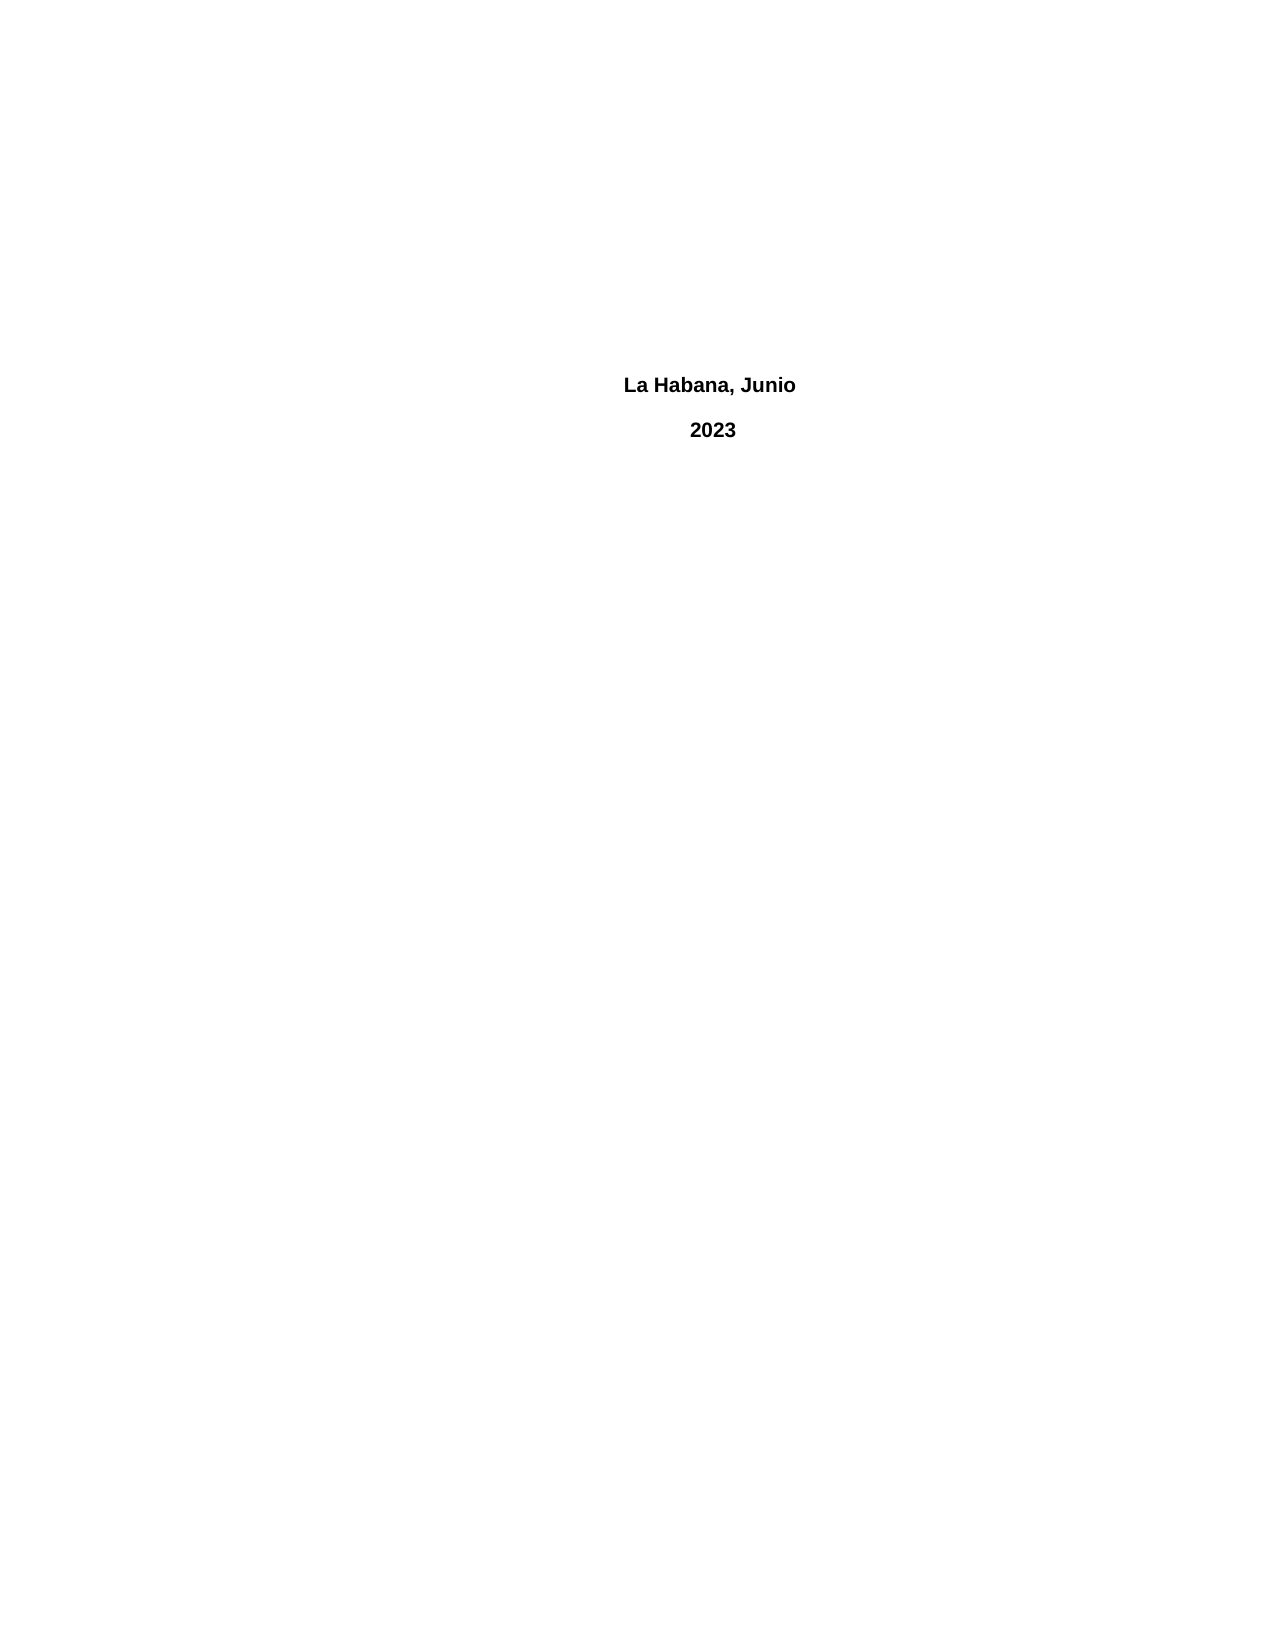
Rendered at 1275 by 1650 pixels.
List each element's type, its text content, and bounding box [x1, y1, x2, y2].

text La Habana, Junio [239, 373, 1181, 397]
text 2023 [239, 418, 1181, 442]
